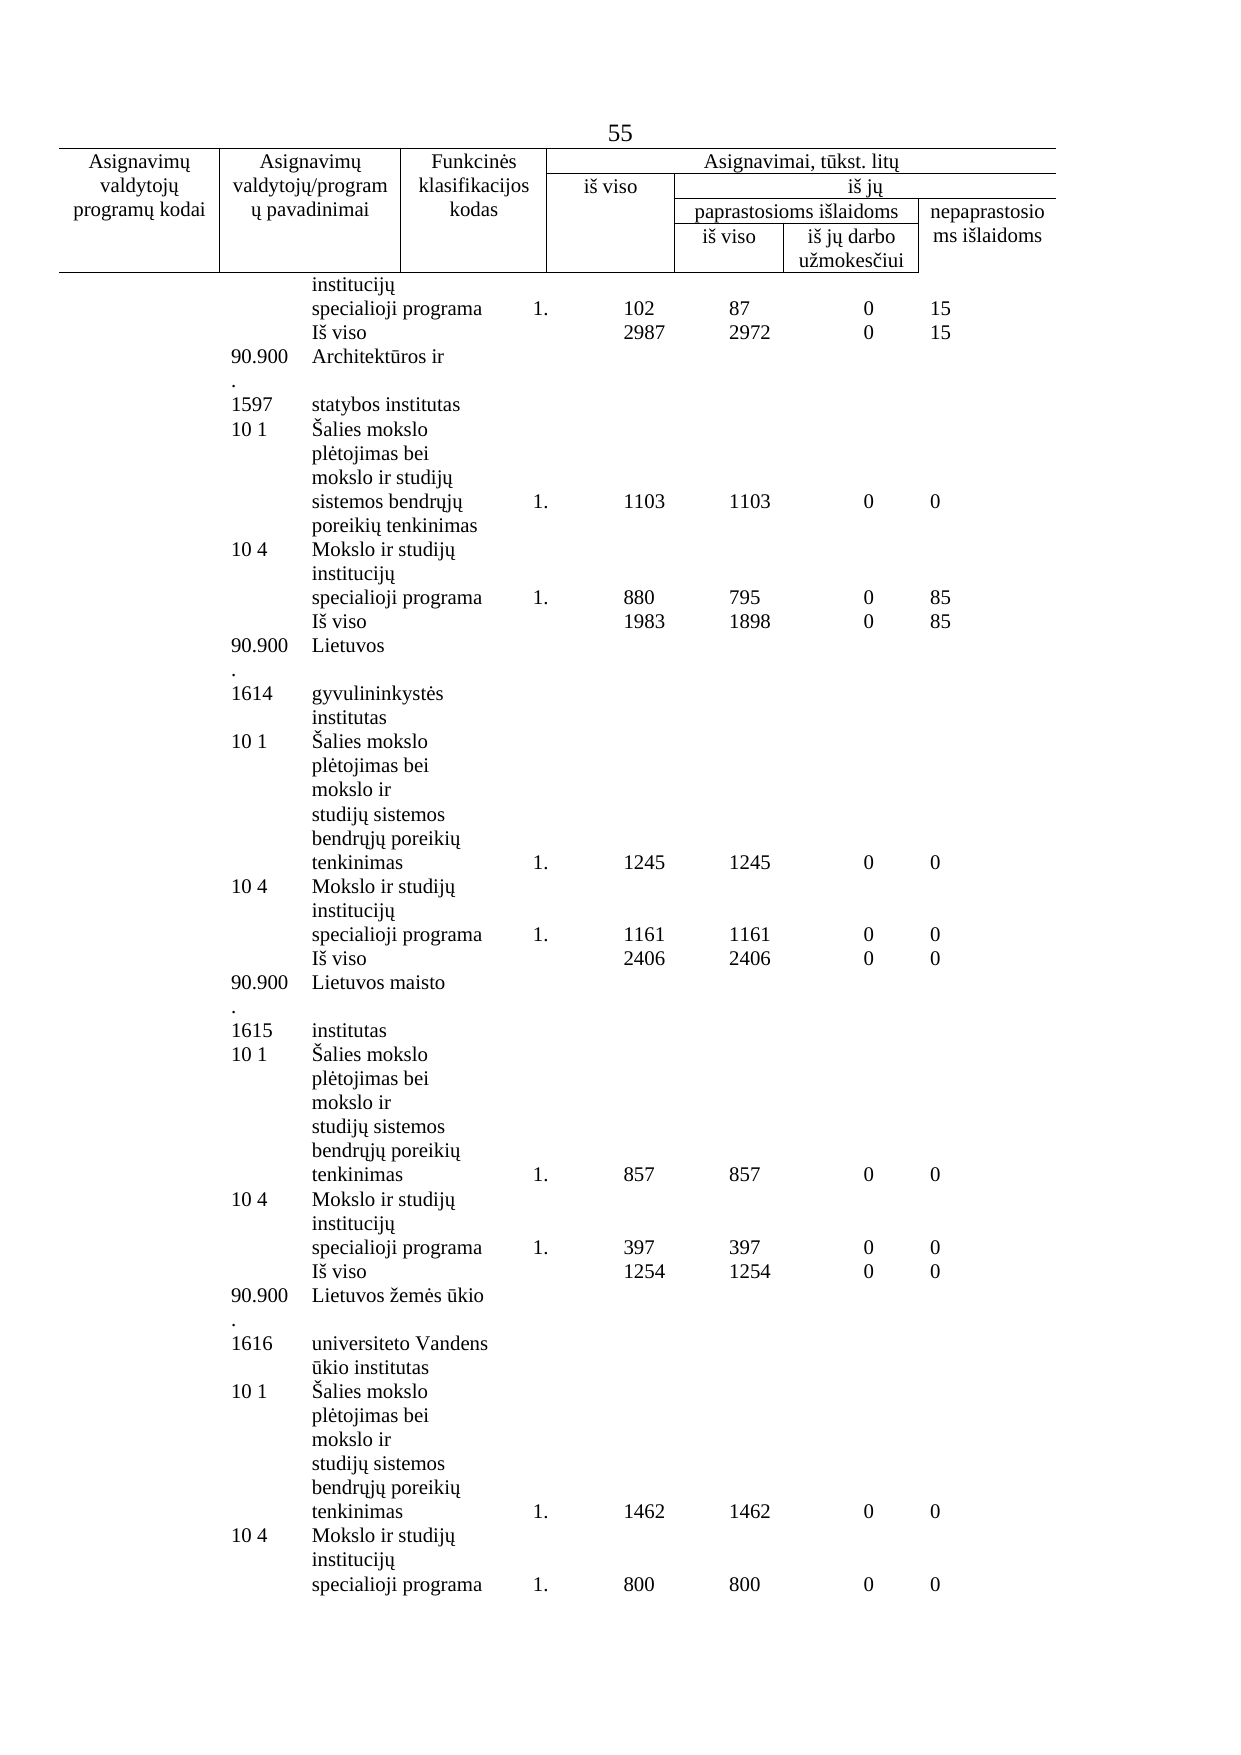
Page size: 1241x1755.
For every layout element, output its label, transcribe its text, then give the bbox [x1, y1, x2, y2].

table_cell [59, 296, 219, 320]
table_cell [919, 537, 1063, 561]
table_cell specialioji programa [300, 296, 521, 320]
table_cell [718, 1475, 852, 1499]
table_cell [612, 393, 718, 416]
table_cell 1462 [612, 1499, 718, 1523]
table_cell [612, 1114, 718, 1138]
table_cell [612, 441, 718, 464]
table_cell [521, 1523, 612, 1547]
table_cell [59, 537, 219, 561]
table_header [1056, 148, 1063, 173]
table_cell 1103 [718, 489, 852, 513]
table_cell 0 [852, 320, 919, 344]
table_header Asignavimų valdytojų programų kodai [59, 149, 219, 272]
table_cell 0 [919, 1259, 1063, 1283]
table_cell [612, 1548, 718, 1571]
table_cell [852, 1066, 919, 1090]
table_cell [612, 465, 718, 489]
table_cell [59, 946, 219, 970]
table_cell [718, 778, 852, 801]
table_cell [59, 561, 219, 585]
table_cell Mokslo ir studijų [300, 1186, 521, 1211]
table_cell [521, 537, 612, 561]
table_cell [919, 1114, 1063, 1138]
table_cell [718, 561, 852, 585]
table_cell [718, 273, 852, 296]
table_cell [919, 1451, 1063, 1475]
table_cell [852, 1523, 919, 1547]
table_cell [852, 1379, 919, 1403]
table_cell [220, 1090, 300, 1114]
table_cell [919, 681, 1063, 705]
table_cell institucijų [300, 561, 521, 585]
table_cell [521, 970, 612, 1018]
table_cell [521, 1283, 612, 1331]
table_cell [59, 826, 219, 849]
table_cell [59, 970, 219, 1018]
table_header Asignavimai, tūkst. litų [547, 149, 1056, 173]
table_cell [59, 1186, 219, 1211]
table_cell 800 [718, 1571, 852, 1596]
table_cell Šalies mokslo [300, 1379, 521, 1403]
table_cell institucijų [300, 273, 521, 296]
table_cell [718, 1066, 852, 1090]
table_cell [220, 465, 300, 489]
table_cell [919, 1403, 1063, 1427]
table_cell [220, 1163, 300, 1186]
table_cell [718, 1211, 852, 1234]
table_cell [220, 1499, 300, 1523]
table_cell [919, 272, 1063, 296]
table_cell [220, 1235, 300, 1259]
table_cell [852, 513, 919, 537]
table_cell [718, 393, 852, 416]
table_cell [612, 1018, 718, 1042]
table_cell [59, 465, 219, 489]
table_cell [521, 561, 612, 585]
table_cell [220, 585, 300, 609]
table_cell Iš viso [300, 1259, 521, 1283]
table_cell [220, 489, 300, 513]
table_cell [521, 1090, 612, 1114]
table_cell [521, 898, 612, 922]
table_cell [521, 1451, 612, 1475]
table_cell [852, 1042, 919, 1066]
table_cell [521, 705, 612, 729]
table_cell [59, 1379, 219, 1403]
table_cell [220, 1138, 300, 1162]
table_cell [919, 416, 1063, 441]
table_cell [718, 1283, 852, 1331]
table_cell institucijų [300, 1548, 521, 1571]
table_cell [718, 826, 852, 849]
table_cell [718, 441, 852, 464]
table_cell [59, 1163, 219, 1186]
table_cell 880 [612, 585, 718, 609]
table_cell [220, 320, 300, 344]
table_cell [852, 633, 919, 681]
table_cell [852, 681, 919, 705]
table_cell 1161 [612, 922, 718, 946]
table_cell [1056, 173, 1063, 198]
table_cell [919, 970, 1063, 1018]
table_cell [612, 1523, 718, 1547]
table_cell plėtojimas bei [300, 1403, 521, 1427]
table_cell 0 [852, 850, 919, 874]
table_cell [612, 561, 718, 585]
table_cell [919, 874, 1063, 898]
table_cell [521, 441, 612, 464]
table_cell [852, 393, 919, 416]
table_cell 1. [521, 1571, 612, 1596]
table_cell [852, 1138, 919, 1162]
table_cell 857 [612, 1163, 718, 1186]
table_cell 2406 [718, 946, 852, 970]
table_cell 10 4 [220, 874, 300, 898]
table_cell bendrųjų poreikių [300, 826, 521, 849]
table_cell 0 [852, 1163, 919, 1186]
table_cell [220, 1355, 300, 1379]
table_cell [59, 1523, 219, 1547]
table_cell specialioji programa [300, 1571, 521, 1596]
table_cell [612, 970, 718, 1018]
table_cell [59, 1211, 219, 1234]
table_cell mokslo ir [300, 778, 521, 801]
table_cell specialioji programa [300, 585, 521, 609]
table_cell [852, 1283, 919, 1331]
table_cell [521, 1018, 612, 1042]
table_cell [718, 1355, 852, 1379]
table_cell [852, 1403, 919, 1427]
table_cell Lietuvos žemės ūkio [300, 1283, 521, 1331]
table_cell [919, 1211, 1063, 1234]
table_cell [521, 1427, 612, 1451]
table_cell [852, 465, 919, 489]
table_cell 1. [521, 1163, 612, 1186]
table_cell Lietuvos [300, 633, 521, 681]
table_cell [220, 1211, 300, 1234]
table_cell 1254 [612, 1259, 718, 1283]
table_cell [59, 1066, 219, 1090]
table_cell [919, 753, 1063, 777]
table_cell [59, 1090, 219, 1114]
table_cell [59, 1355, 219, 1379]
table_cell 90.900. [220, 633, 300, 681]
table_cell [852, 1331, 919, 1355]
table_cell [852, 1186, 919, 1211]
table_cell [521, 1355, 612, 1379]
table_cell [59, 922, 219, 946]
table_cell 0 [852, 1499, 919, 1523]
table_cell institucijų [300, 1211, 521, 1234]
table_cell bendrųjų poreikių [300, 1475, 521, 1499]
table_cell [612, 1403, 718, 1427]
table_cell [718, 344, 852, 392]
table_cell 2972 [718, 320, 852, 344]
table_cell [220, 850, 300, 874]
table_cell [59, 705, 219, 729]
table_cell 90.900. [220, 1283, 300, 1331]
table_cell Iš viso [300, 609, 521, 633]
table_cell 795 [718, 585, 852, 609]
table_cell [852, 1451, 919, 1475]
table_cell [521, 320, 612, 344]
table_cell [852, 537, 919, 561]
table_cell [612, 1211, 718, 1234]
table_cell 1103 [612, 489, 718, 513]
table_cell [718, 1379, 852, 1403]
table_cell 10 1 [220, 1379, 300, 1403]
table_cell [718, 537, 852, 561]
table_cell [220, 705, 300, 729]
table_cell [612, 1090, 718, 1114]
table_cell [612, 1355, 718, 1379]
table_cell 1898 [718, 609, 852, 633]
table_cell [220, 441, 300, 464]
table_cell 0 [852, 1259, 919, 1283]
table_cell [718, 898, 852, 922]
table_cell [521, 1138, 612, 1162]
table_cell [718, 513, 852, 537]
table_cell [220, 273, 300, 296]
table_cell 0 [852, 946, 919, 970]
table_cell 0 [852, 609, 919, 633]
table_cell [718, 1186, 852, 1211]
table_cell Architektūros ir [300, 344, 521, 392]
table_cell iš viso [675, 224, 783, 272]
table_cell [220, 826, 300, 849]
table_cell [718, 633, 852, 681]
table_cell [612, 1283, 718, 1331]
table_cell 1. [521, 850, 612, 874]
table_cell [852, 898, 919, 922]
table_cell paprastosioms išlaidoms [675, 199, 918, 223]
table_cell iš jų [675, 174, 1056, 198]
table_cell [59, 1548, 219, 1571]
table_cell [612, 513, 718, 537]
table_cell [718, 1090, 852, 1114]
table_cell 85 [919, 585, 1063, 609]
table_cell [718, 801, 852, 826]
table_cell specialioji programa [300, 922, 521, 946]
table_cell 0 [919, 922, 1063, 946]
table_cell tenkinimas [300, 850, 521, 874]
table_cell [919, 1427, 1063, 1451]
table_cell [612, 729, 718, 753]
table_cell [718, 1451, 852, 1475]
table_cell [220, 1427, 300, 1451]
table_cell sistemos bendrųjų [300, 489, 521, 513]
table_cell [919, 801, 1063, 826]
table_cell [718, 705, 852, 729]
table_cell [612, 1451, 718, 1475]
table_cell Lietuvos maisto [300, 970, 521, 1018]
table_cell [59, 513, 219, 537]
table_cell [612, 1427, 718, 1451]
table_cell [521, 826, 612, 849]
table_cell [919, 729, 1063, 753]
table_cell tenkinimas [300, 1499, 521, 1523]
table_cell [521, 681, 612, 705]
table_cell [612, 801, 718, 826]
table_cell [220, 296, 300, 320]
table_cell 1245 [718, 850, 852, 874]
table_cell studijų sistemos [300, 801, 521, 826]
table_cell [59, 585, 219, 609]
table_cell [612, 1042, 718, 1066]
table_cell 10 4 [220, 1186, 300, 1211]
table_cell 1245 [612, 850, 718, 874]
table_cell 0 [919, 1499, 1063, 1523]
table_cell 0 [852, 296, 919, 320]
table_cell [1056, 223, 1063, 272]
table_cell [852, 753, 919, 777]
table_cell [612, 874, 718, 898]
table_cell 0 [919, 1571, 1063, 1596]
table_cell mokslo ir [300, 1427, 521, 1451]
table_cell [852, 1355, 919, 1379]
table_cell [919, 1548, 1063, 1571]
table_cell [919, 561, 1063, 585]
table_cell [919, 465, 1063, 489]
table_cell [59, 874, 219, 898]
table_cell 1614 [220, 681, 300, 705]
table_cell [612, 1475, 718, 1499]
table_cell [852, 729, 919, 753]
table_cell [718, 1018, 852, 1042]
table_cell 0 [852, 1235, 919, 1259]
table_cell [220, 946, 300, 970]
table_cell [919, 1475, 1063, 1499]
table_cell [852, 778, 919, 801]
table_cell [220, 1451, 300, 1475]
table_cell 10 4 [220, 1523, 300, 1547]
table_cell 0 [852, 1571, 919, 1596]
table_cell [521, 1548, 612, 1571]
table_cell [919, 826, 1063, 849]
table_cell 0 [919, 1163, 1063, 1186]
table_cell studijų sistemos [300, 1451, 521, 1475]
table_cell 857 [718, 1163, 852, 1186]
table_cell [220, 922, 300, 946]
table_cell 1. [521, 489, 612, 513]
table_cell [220, 801, 300, 826]
table_cell [718, 1403, 852, 1427]
table_cell iš jų darbo užmokesčiui [784, 224, 918, 272]
table_cell 10 1 [220, 1042, 300, 1066]
table_cell [919, 1283, 1063, 1331]
table_cell [521, 1066, 612, 1090]
table_cell [919, 1066, 1063, 1090]
table_cell [220, 1475, 300, 1499]
table_cell [852, 874, 919, 898]
table_cell 1254 [718, 1259, 852, 1283]
table_cell [718, 729, 852, 753]
table_cell [919, 1186, 1063, 1211]
table_cell 397 [718, 1235, 852, 1259]
table_cell [521, 729, 612, 753]
table_cell [919, 393, 1063, 416]
table_cell institutas [300, 1018, 521, 1042]
table_cell [220, 1259, 300, 1283]
table_cell [59, 1403, 219, 1427]
table_cell [220, 1066, 300, 1090]
table_cell [521, 801, 612, 826]
table_cell [852, 1548, 919, 1571]
table_cell [718, 753, 852, 777]
table_cell 15 [919, 320, 1063, 344]
table_cell gyvulininkystės [300, 681, 521, 705]
table_cell [59, 441, 219, 464]
table_cell institutas [300, 705, 521, 729]
table_cell [612, 1331, 718, 1355]
table_cell [919, 1523, 1063, 1547]
table_cell [59, 1475, 219, 1499]
table_cell [919, 1355, 1063, 1379]
table_cell [59, 801, 219, 826]
table_cell [59, 1427, 219, 1451]
table_cell ūkio institutas [300, 1355, 521, 1379]
table_cell [612, 1186, 718, 1211]
table_cell mokslo ir studijų [300, 465, 521, 489]
table_cell [612, 1066, 718, 1090]
table_cell [852, 801, 919, 826]
table_cell studijų sistemos [300, 1114, 521, 1138]
table_cell 102 [612, 296, 718, 320]
table_cell [220, 1571, 300, 1596]
table_cell [220, 753, 300, 777]
table_cell 1161 [718, 922, 852, 946]
table_cell 2987 [612, 320, 718, 344]
table_cell universiteto Vandens [300, 1331, 521, 1355]
table_cell [919, 1042, 1063, 1066]
table_cell [59, 1138, 219, 1162]
table_cell [521, 416, 612, 441]
table_cell [220, 609, 300, 633]
table_cell [521, 1211, 612, 1234]
table_cell [220, 1114, 300, 1138]
table_cell [59, 729, 219, 753]
table_cell [852, 561, 919, 585]
table_cell [521, 633, 612, 681]
table_cell mokslo ir [300, 1090, 521, 1114]
table_cell [220, 1403, 300, 1427]
table_cell [521, 1186, 612, 1211]
table_header Funkcinės klasifikacijos kodas [401, 149, 546, 272]
table_cell [852, 1427, 919, 1451]
table_cell [521, 778, 612, 801]
table_cell [852, 705, 919, 729]
table_cell [220, 1548, 300, 1571]
table_cell 1. [521, 922, 612, 946]
table_cell institucijų [300, 898, 521, 922]
table_cell [612, 344, 718, 392]
table_cell [521, 1379, 612, 1403]
table_cell [718, 1523, 852, 1547]
table_cell [521, 946, 612, 970]
table_cell nepaprastosioms išlaidoms [919, 199, 1056, 272]
table_cell [59, 1571, 219, 1596]
table_cell [852, 344, 919, 392]
table_cell [718, 465, 852, 489]
table_cell [718, 874, 852, 898]
table_cell [59, 344, 219, 392]
table_cell [220, 898, 300, 922]
table_cell [919, 898, 1063, 922]
table_cell [919, 513, 1063, 537]
table_cell [59, 1499, 219, 1523]
table_cell [718, 1548, 852, 1571]
table_cell [59, 898, 219, 922]
table_cell [612, 898, 718, 922]
table_cell [718, 681, 852, 705]
table_cell [612, 681, 718, 705]
table_cell [718, 1114, 852, 1138]
table_cell [718, 970, 852, 1018]
table_cell [852, 970, 919, 1018]
table_cell 15 [919, 296, 1063, 320]
table_cell Šalies mokslo [300, 729, 521, 753]
table_cell [220, 513, 300, 537]
table_cell Šalies mokslo [300, 416, 521, 441]
table_cell 90.900. [220, 970, 300, 1018]
table_cell [919, 1138, 1063, 1162]
table_cell plėtojimas bei [300, 441, 521, 464]
table_cell 90.900. [220, 344, 300, 392]
table_cell [852, 416, 919, 441]
table_cell [521, 1042, 612, 1066]
table_cell [612, 1138, 718, 1162]
table_cell bendrųjų poreikių [300, 1138, 521, 1162]
table_cell Mokslo ir studijų [300, 1523, 521, 1547]
table_cell [59, 1235, 219, 1259]
table_cell specialioji programa [300, 1235, 521, 1259]
table_cell 10 1 [220, 729, 300, 753]
table_cell 1615 [220, 1018, 300, 1042]
table_cell 1616 [220, 1331, 300, 1355]
table_cell [59, 850, 219, 874]
table_cell 10 1 [220, 416, 300, 441]
table_cell [612, 633, 718, 681]
table_cell [59, 1259, 219, 1283]
table_cell [919, 1090, 1063, 1114]
table_cell 0 [919, 850, 1063, 874]
table_cell Iš viso [300, 320, 521, 344]
table_cell Iš viso [300, 946, 521, 970]
table_cell plėtojimas bei [300, 753, 521, 777]
table_cell [521, 465, 612, 489]
table_cell [59, 1018, 219, 1042]
table_cell [919, 344, 1063, 392]
table_cell [718, 416, 852, 441]
table_cell Mokslo ir studijų [300, 874, 521, 898]
table_cell [220, 778, 300, 801]
table_cell [612, 273, 718, 296]
table_cell [59, 1283, 219, 1331]
table_cell [612, 778, 718, 801]
table_cell [521, 344, 612, 392]
table_cell [852, 441, 919, 464]
table_cell [852, 1018, 919, 1042]
table_cell 0 [919, 489, 1063, 513]
table_cell [521, 273, 612, 296]
table_cell [919, 705, 1063, 729]
table_cell 800 [612, 1571, 718, 1596]
table_cell 87 [718, 296, 852, 320]
table_cell [919, 633, 1063, 681]
table_cell [59, 393, 219, 416]
table_cell [718, 1331, 852, 1355]
table_cell 10 4 [220, 537, 300, 561]
table_cell [521, 609, 612, 633]
table_header Asignavimų valdytojų/programų pavadinimai [220, 149, 400, 272]
table_cell [521, 1114, 612, 1138]
table_cell [612, 705, 718, 729]
table_cell [718, 1138, 852, 1162]
table_cell [612, 416, 718, 441]
table_cell [59, 681, 219, 705]
table_cell [59, 1451, 219, 1475]
table_cell [220, 561, 300, 585]
table_cell iš viso [547, 174, 674, 272]
table_cell 1983 [612, 609, 718, 633]
table_cell [521, 753, 612, 777]
table_cell [852, 1211, 919, 1234]
table_cell Mokslo ir studijų [300, 537, 521, 561]
table_cell 0 [852, 922, 919, 946]
table_cell [1056, 198, 1063, 223]
table_cell 0 [852, 489, 919, 513]
table_cell 397 [612, 1235, 718, 1259]
table_cell [521, 1475, 612, 1499]
table_cell [919, 441, 1063, 464]
table_cell [612, 826, 718, 849]
table_cell [59, 753, 219, 777]
table_cell [852, 273, 919, 296]
table_cell [612, 753, 718, 777]
table_cell 1597 [220, 393, 300, 416]
table_cell [521, 393, 612, 416]
table_cell [852, 1114, 919, 1138]
table_cell 2406 [612, 946, 718, 970]
table_cell 0 [919, 1235, 1063, 1259]
table_cell [919, 1018, 1063, 1042]
table_cell [59, 778, 219, 801]
table_cell 0 [919, 946, 1063, 970]
table_cell [59, 273, 219, 296]
table_cell poreikių tenkinimas [300, 513, 521, 537]
table_cell [59, 1331, 219, 1355]
table_cell [718, 1427, 852, 1451]
table_cell [59, 1042, 219, 1066]
table_cell 85 [919, 609, 1063, 633]
table_cell Šalies mokslo [300, 1042, 521, 1066]
table_cell 1. [521, 296, 612, 320]
table_cell [612, 1379, 718, 1403]
table_cell [521, 513, 612, 537]
table_cell [919, 1331, 1063, 1355]
table_cell [521, 1259, 612, 1283]
table_cell [521, 1403, 612, 1427]
table_cell statybos institutas [300, 393, 521, 416]
table_cell [59, 609, 219, 633]
table_cell [852, 826, 919, 849]
table_cell [919, 778, 1063, 801]
table_cell [852, 1090, 919, 1114]
table_cell [59, 489, 219, 513]
table_cell [919, 1379, 1063, 1403]
table_cell [59, 320, 219, 344]
table_cell 1. [521, 585, 612, 609]
table_cell [59, 633, 219, 681]
table_cell [59, 416, 219, 441]
table_cell [852, 1475, 919, 1499]
table_cell [521, 874, 612, 898]
table_cell tenkinimas [300, 1163, 521, 1186]
table_cell 0 [852, 585, 919, 609]
table_cell [718, 1042, 852, 1066]
table_cell [521, 1331, 612, 1355]
table_cell 1. [521, 1499, 612, 1523]
table_cell 1462 [718, 1499, 852, 1523]
table_cell plėtojimas bei [300, 1066, 521, 1090]
table_cell 1. [521, 1235, 612, 1259]
table_cell [612, 537, 718, 561]
table_cell [59, 1114, 219, 1138]
